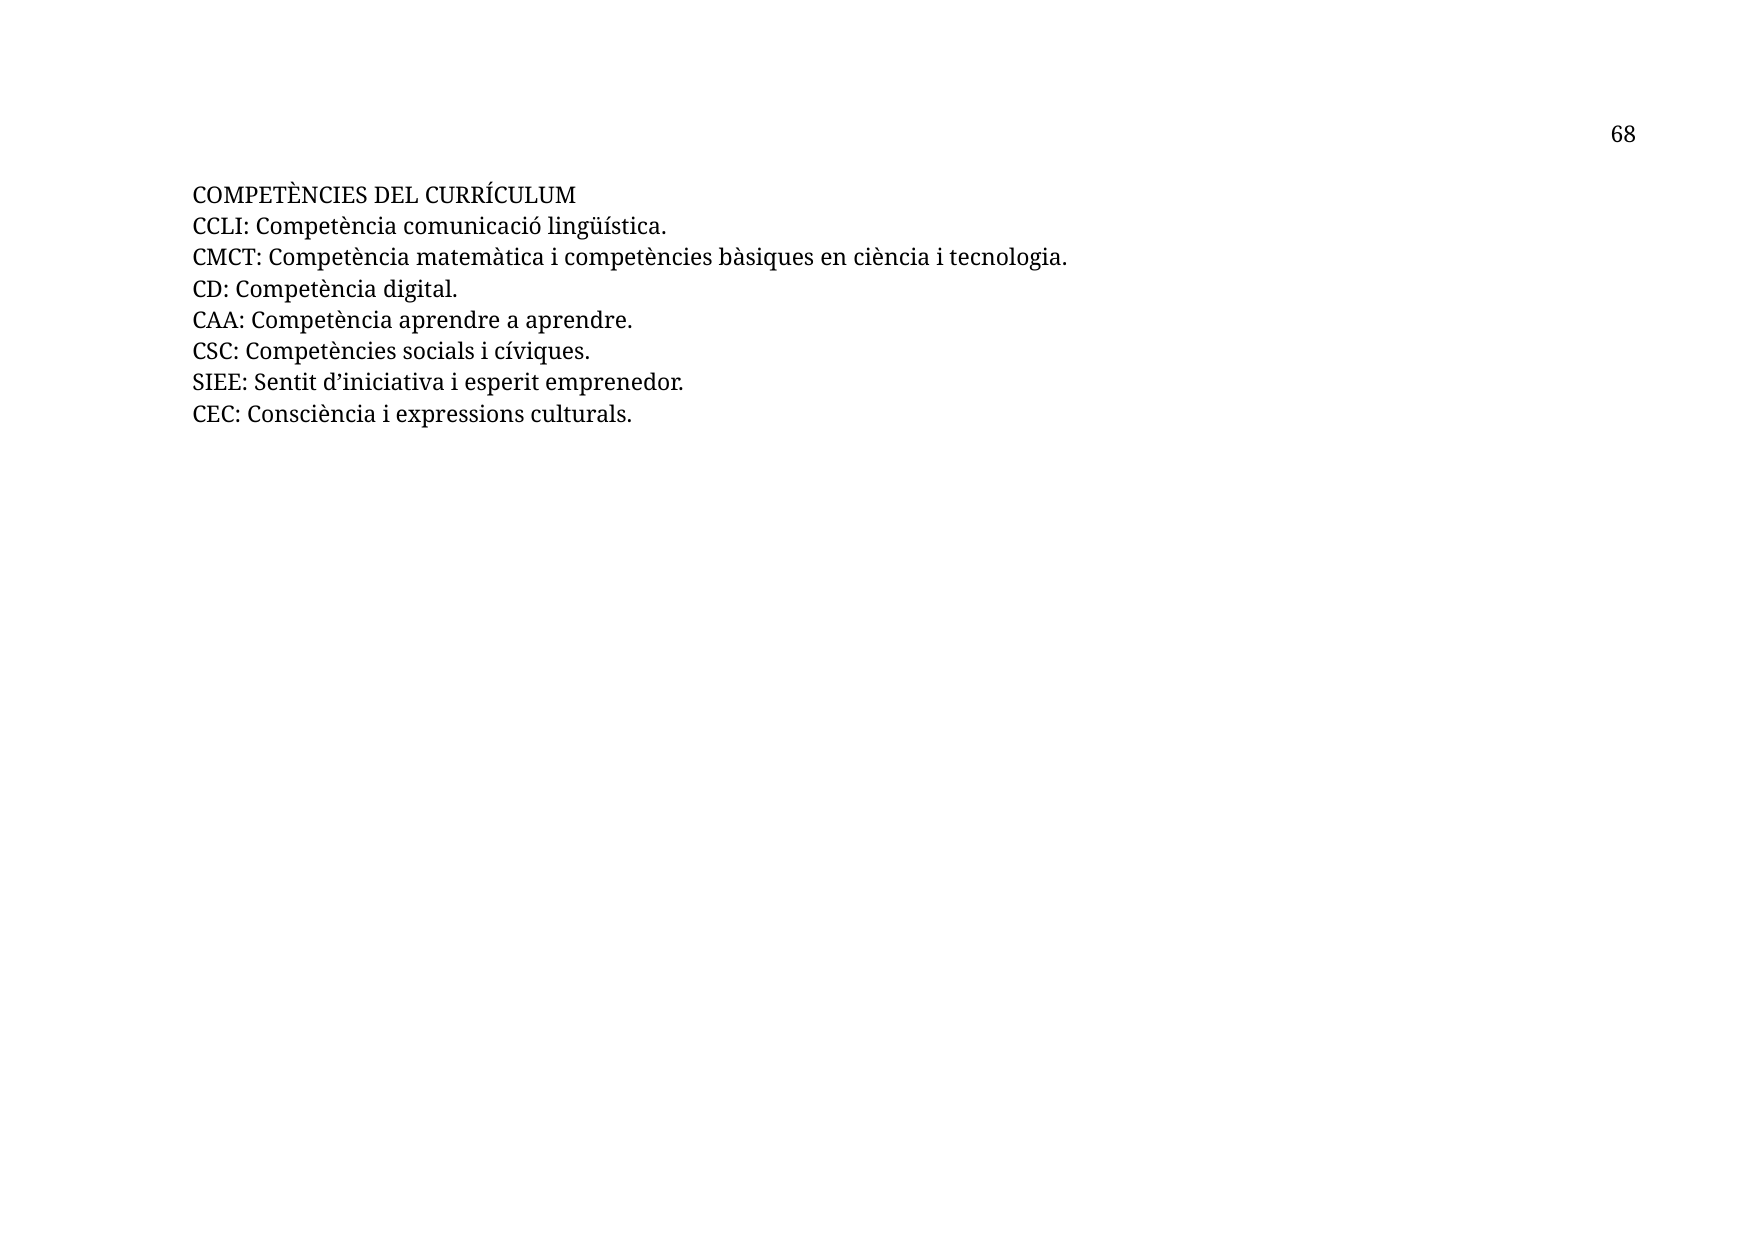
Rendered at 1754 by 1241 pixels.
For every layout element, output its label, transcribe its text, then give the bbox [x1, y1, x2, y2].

text CAA: Competència aprendre a aprendre. [118, 304, 1636, 335]
text CCLI: Competència comunicació lingüística. [118, 210, 1636, 241]
text COMPETÈNCIES DEL CURRÍCULUM [118, 179, 1636, 210]
text SIEE: Sentit d’iniciativa i esperit emprenedor. [118, 366, 1636, 398]
text CD: Competència digital. [118, 273, 1636, 304]
text CSC: Competències socials i cíviques. [118, 335, 1636, 366]
text CMCT: Competència matemàtica i competències bàsiques en ciència i tecnologia. [118, 241, 1636, 273]
text CEC: Consciència i expressions culturals. [118, 398, 1636, 429]
